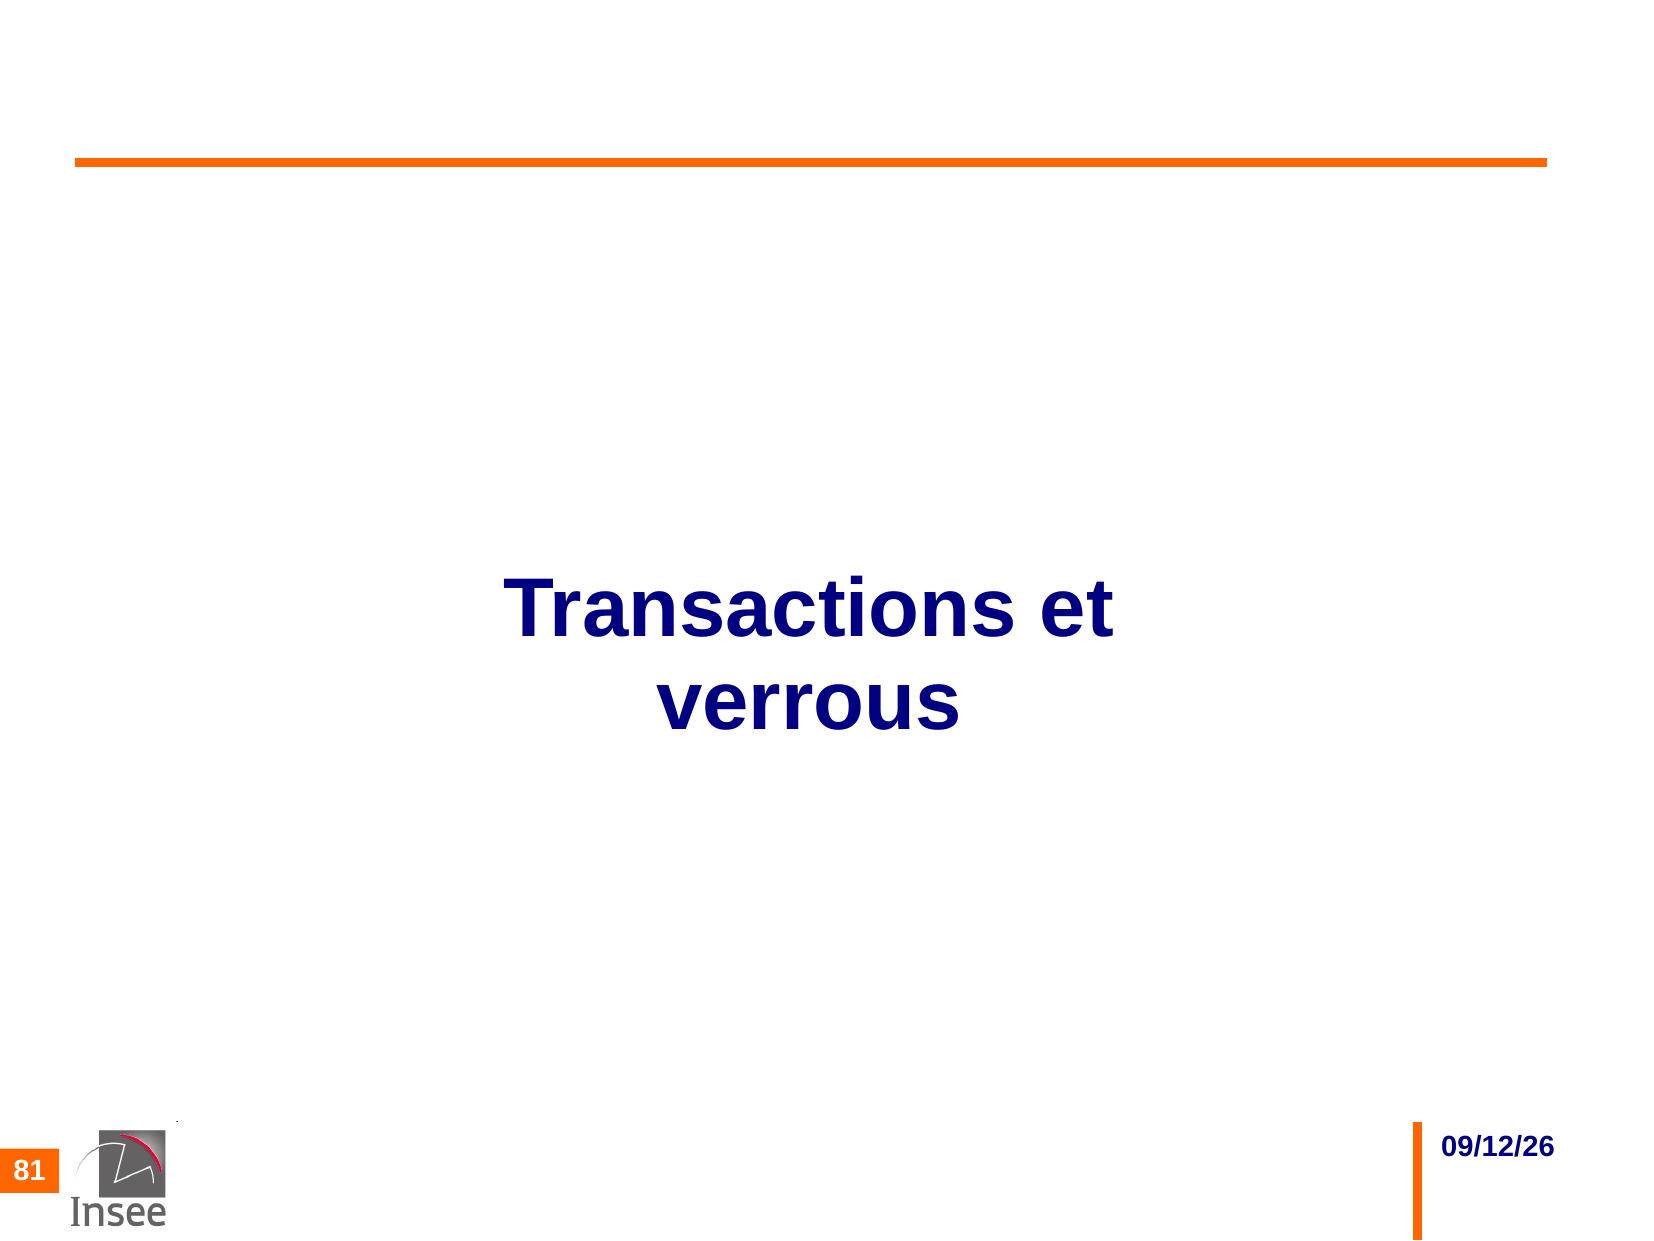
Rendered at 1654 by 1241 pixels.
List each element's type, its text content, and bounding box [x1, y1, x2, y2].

picture [62, 1121, 178, 1241]
list Transactions et verrous [366, 561, 1182, 803]
